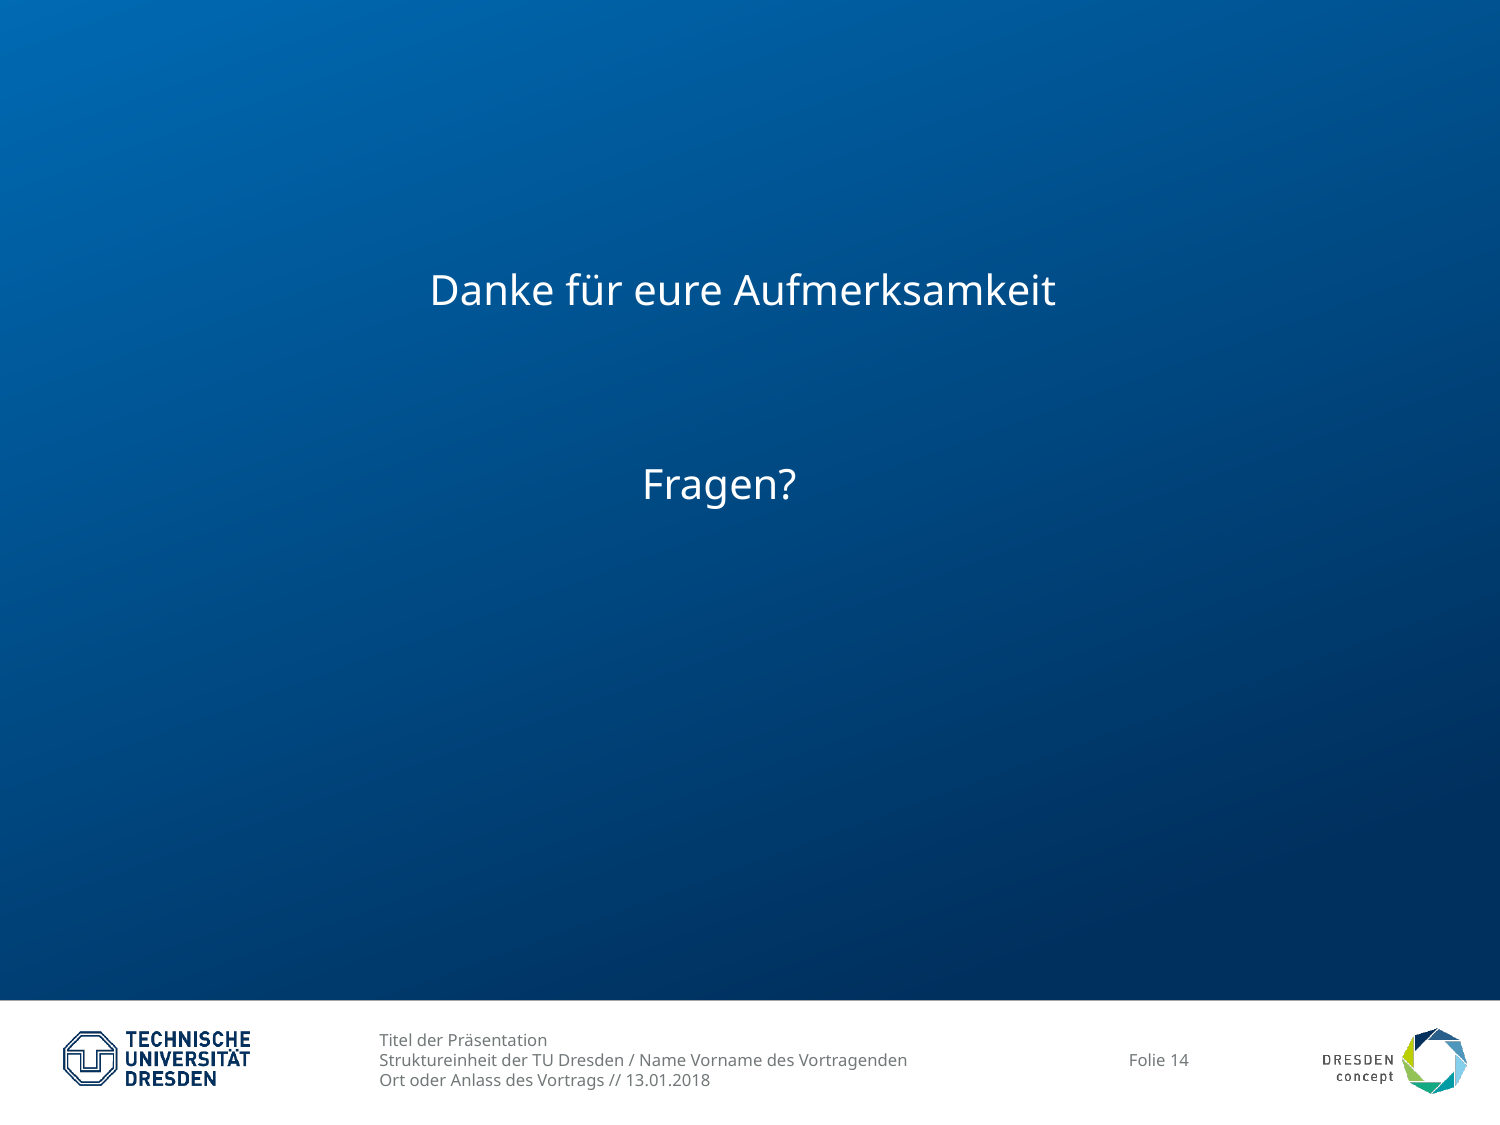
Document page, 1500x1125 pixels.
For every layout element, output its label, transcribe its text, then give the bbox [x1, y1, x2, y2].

list Danke für eure Aufmerksamkeit Fragen? [75, 263, 1425, 916]
picture [1323, 1028, 1467, 1094]
picture [63, 1031, 250, 1086]
